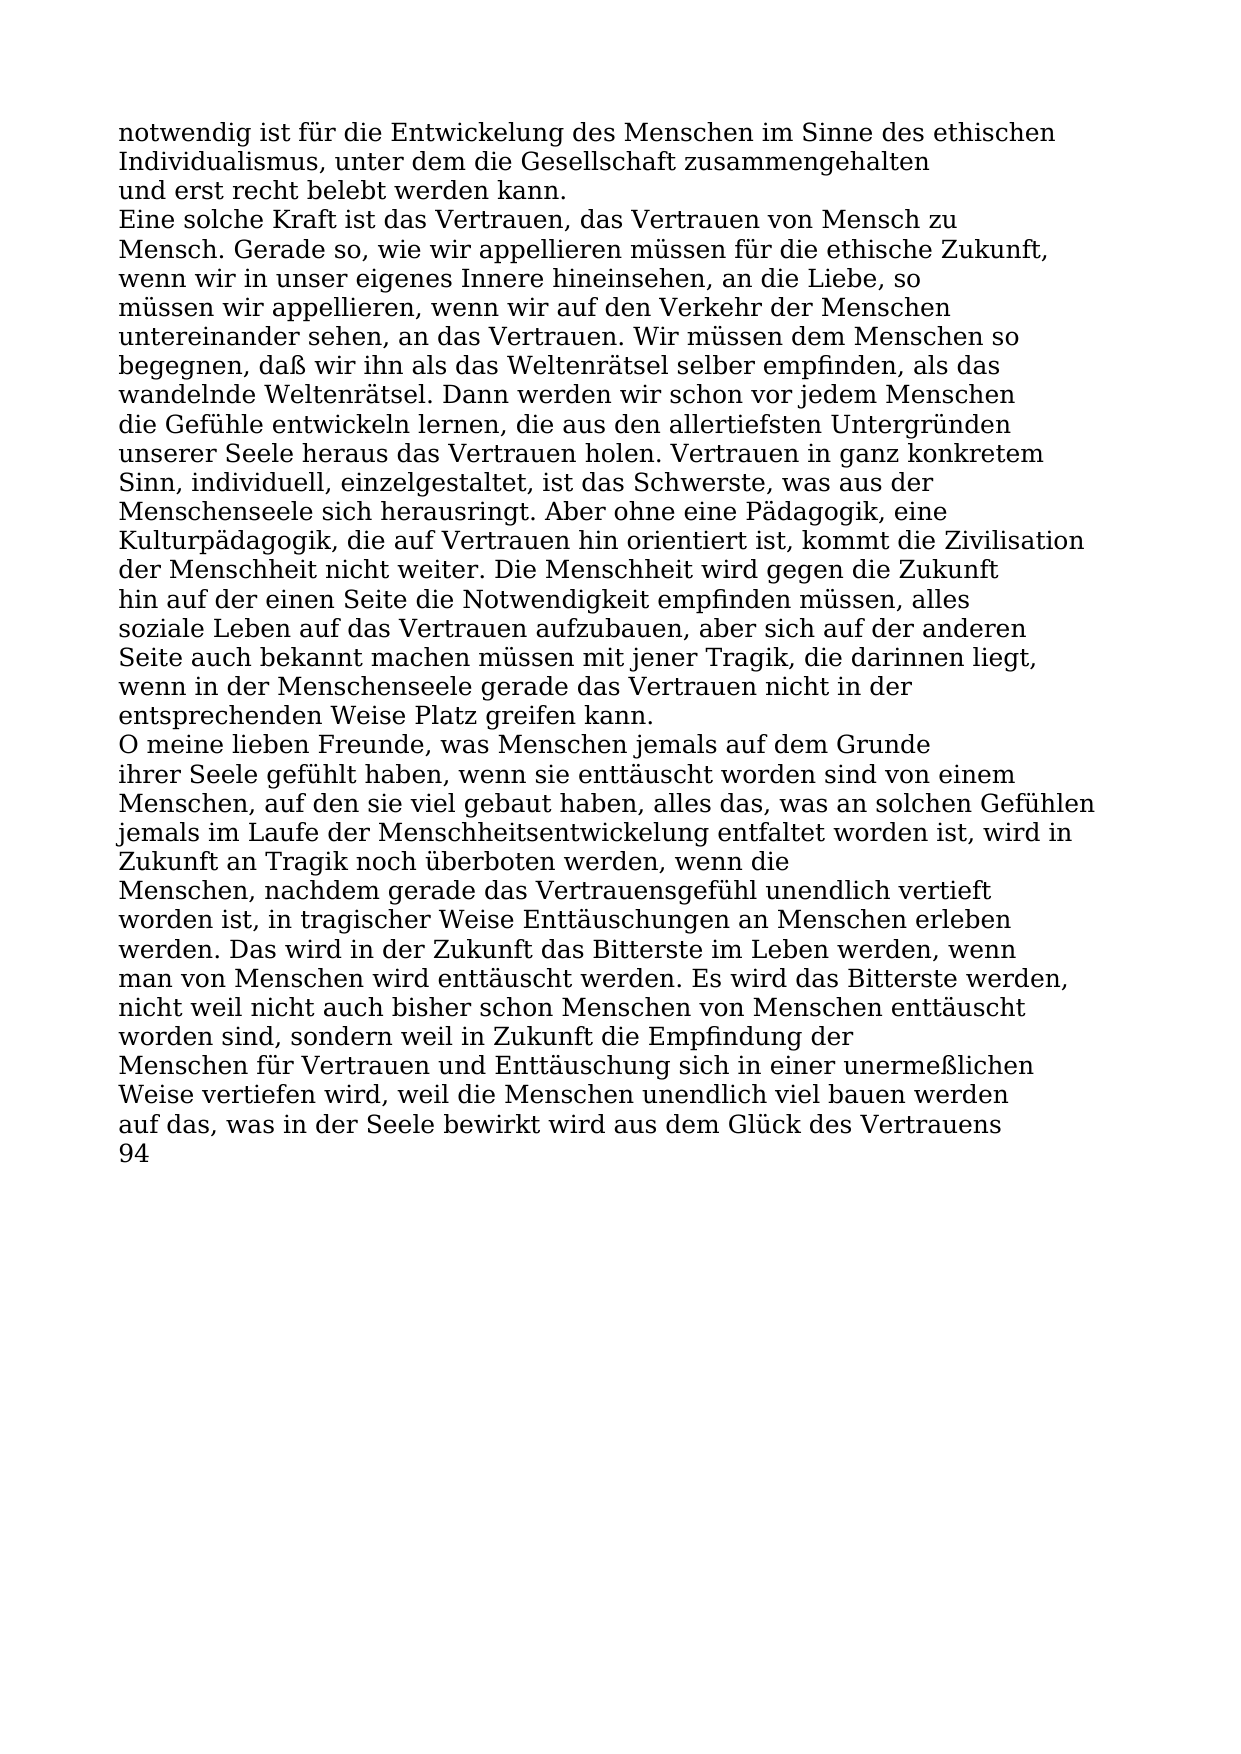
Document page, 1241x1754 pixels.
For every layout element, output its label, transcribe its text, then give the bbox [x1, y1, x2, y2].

text soziale Leben auf das Vertrauen aufzubauen, aber sich auf der anderen [118, 614, 1122, 643]
text Weise vertiefen wird, weil die Menschen unendlich viel bauen werden [118, 1081, 1122, 1110]
text Sinn, individuell, einzelgestaltet, ist das Schwerste, was aus der Menschenseele sich herausringt. Aber ohne eine Pädagogik, eine Kulturpädagogik, die auf Vertrauen hin orientiert ist, kommt die Zivilisation [118, 468, 1122, 556]
text begegnen, daß wir ihn als das Weltenrätsel selber empfinden, als das [118, 351, 1122, 381]
text der Menschheit nicht weiter. Die Menschheit wird gegen die Zukunft [118, 556, 1122, 585]
text wenn in der Menschenseele gerade das Vertrauen nicht in der entsprechenden Weise Platz greifen kann. [118, 672, 1122, 731]
text wandelnde Weltenrätsel. Dann werden wir schon vor jedem Menschen [118, 381, 1122, 410]
text Seite auch bekannt machen müssen mit jener Tragik, die darinnen liegt, [118, 643, 1122, 672]
text 94 [118, 1139, 1122, 1168]
text Menschen für Vertrauen und Enttäuschung sich in einer unermeßlichen [118, 1051, 1122, 1081]
text Mensch. Gerade so, wie wir appellieren müssen für die ethische Zukunft, wenn wir in unser eigenes Innere hineinsehen, an die Liebe, so [118, 235, 1122, 293]
text worden ist, in tragischer Weise Enttäuschungen an Menschen erleben [118, 906, 1122, 935]
text ihrer Seele gefühlt haben, wenn sie enttäuscht worden sind von einem [118, 760, 1122, 789]
text und erst recht belebt werden kann. [118, 176, 1122, 206]
text O meine lieben Freunde, was Menschen jemals auf dem Grunde [118, 731, 1122, 760]
text man von Menschen wird enttäuscht werden. Es wird das Bitterste werden, nicht weil nicht auch bisher schon Menschen von Menschen enttäuscht worden sind, sondern weil in Zukunft die Empfindung der [118, 964, 1122, 1051]
text Eine solche Kraft ist das Vertrauen, das Vertrauen von Mensch zu [118, 206, 1122, 235]
text werden. Das wird in der Zukunft das Bitterste im Leben werden, wenn [118, 935, 1122, 964]
text Menschen, nachdem gerade das Vertrauensgefühl unendlich vertieft [118, 876, 1122, 906]
text notwendig ist für die Entwickelung des Menschen im Sinne des ethischen Individualismus, unter dem die Gesellschaft zusammengehalten [118, 118, 1122, 176]
text auf das, was in der Seele bewirkt wird aus dem Glück des Vertrauens [118, 1110, 1122, 1139]
text müssen wir appellieren, wenn wir auf den Verkehr der Menschen untereinander sehen, an das Vertrauen. Wir müssen dem Menschen so [118, 293, 1122, 351]
text Menschen, auf den sie viel gebaut haben, alles das, was an solchen Gefühlen jemals im Laufe der Menschheitsentwickelung entfaltet worden ist, wird in Zukunft an Tragik noch überboten werden, wenn die [118, 789, 1122, 876]
text hin auf der einen Seite die Notwendigkeit empfinden müssen, alles [118, 585, 1122, 614]
text unserer Seele heraus das Vertrauen holen. Vertrauen in ganz konkretem [118, 439, 1122, 468]
text die Gefühle entwickeln lernen, die aus den allertiefsten Untergründen [118, 410, 1122, 439]
